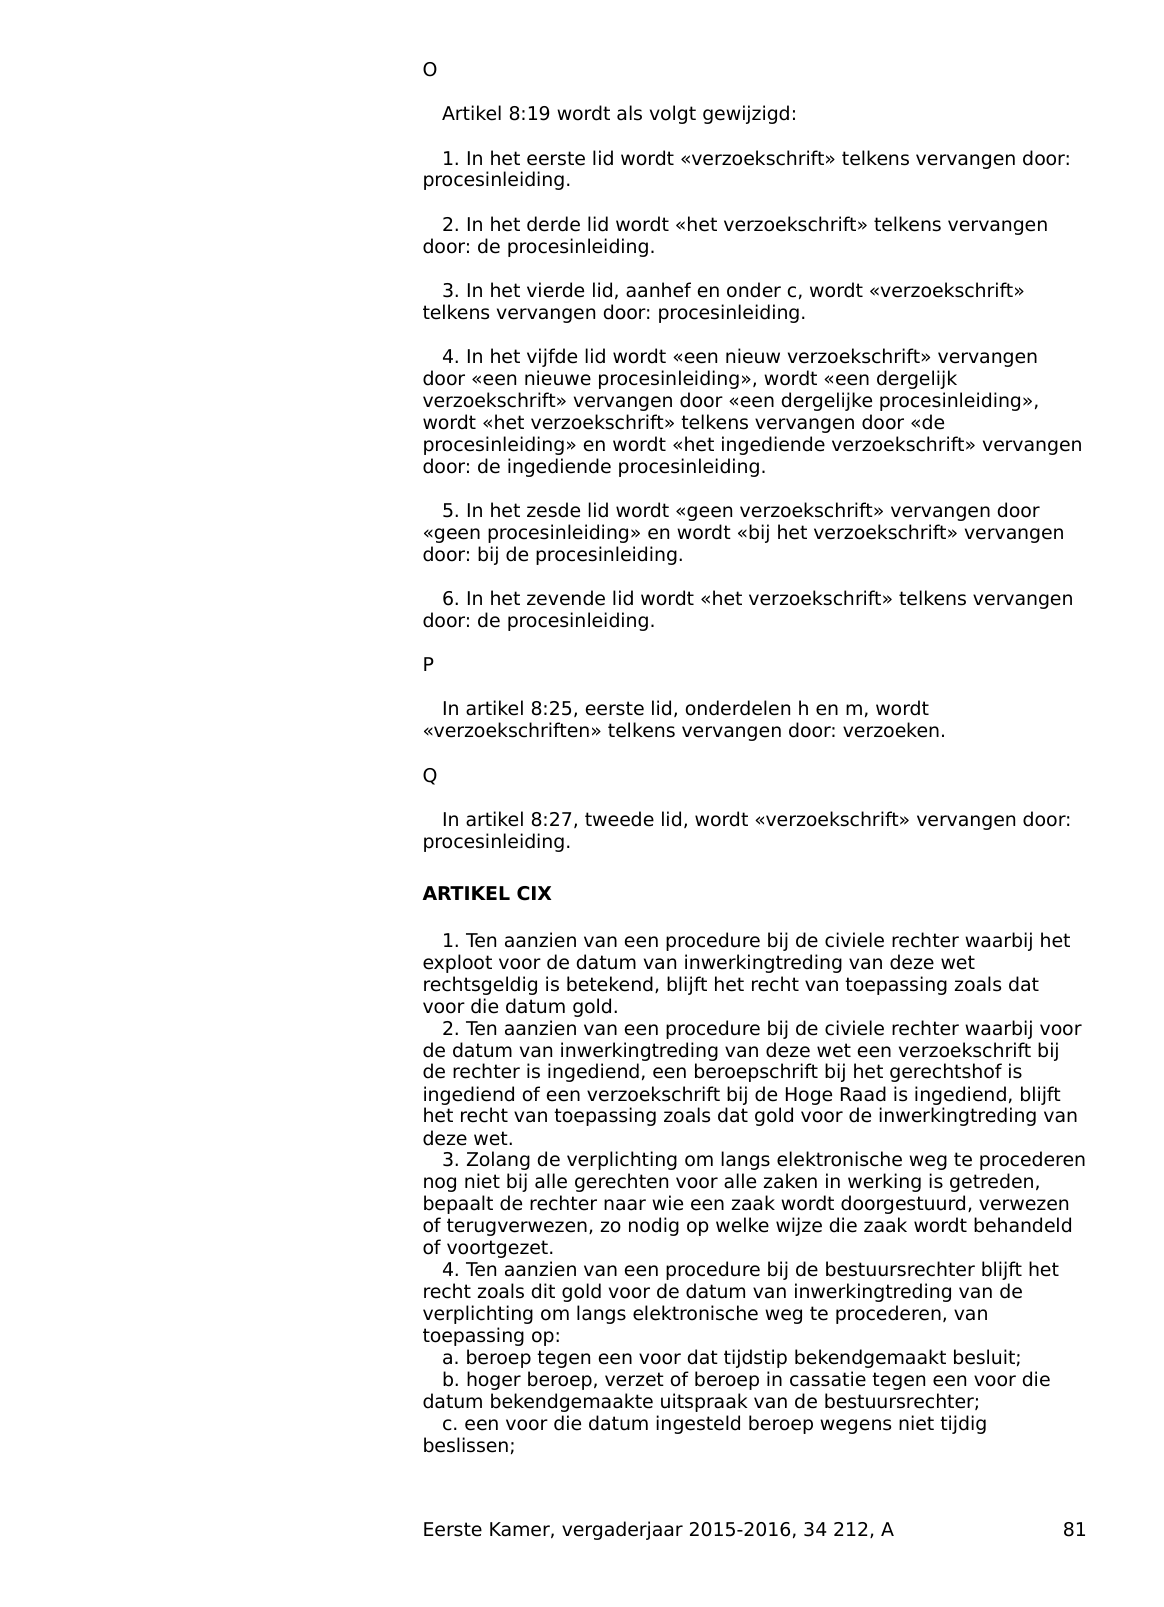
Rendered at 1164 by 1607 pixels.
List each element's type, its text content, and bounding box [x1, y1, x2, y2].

text In artikel 8:27, tweede lid, wordt «verzoekschrift» vervangen door: procesinleiding. [422, 809, 1087, 853]
text 3. Zolang de verplichting om langs elektronische weg te procederen nog niet bij alle gerechten voor alle zaken in werking is getreden, bepaalt de rechter naar wie een zaak wordt doorgestuurd, verwezen of terugverwezen, zo nodig op welke wijze die zaak wordt behandeld of voortgezet. [422, 1149, 1087, 1259]
text Artikel 8:19 wordt als volgt gewijzigd: [422, 103, 1087, 125]
text 2. In het derde lid wordt «het verzoekschrift» telkens vervangen door: de procesinleiding. [422, 213, 1087, 257]
text 4. Ten aanzien van een procedure bij de bestuursrechter blijft het recht zoals dit gold voor de datum van inwerkingtreding van de verplichting om langs elektronische weg te procederen, van toepassing op: [422, 1259, 1087, 1347]
text b. hoger beroep, verzet of beroep in cassatie tegen een voor die datum bekendgemaakte uitspraak van de bestuursrechter; [422, 1369, 1087, 1413]
text c. een voor die datum ingesteld beroep wegens niet tijdig beslissen; [422, 1413, 1087, 1457]
text O [422, 59, 1087, 81]
text 2. Ten aanzien van een procedure bij de civiele rechter waarbij voor de datum van inwerkingtreding van deze wet een verzoekschrift bij de rechter is ingediend, een beroepschrift bij het gerechtshof is ingediend of een verzoekschrift bij de Hoge Raad is ingediend, blijft het recht van toepassing zoals dat gold voor de inwerkingtreding van deze wet. [422, 1017, 1087, 1149]
text 6. In het zevende lid wordt «het verzoekschrift» telkens vervangen door: de procesinleiding. [422, 588, 1087, 632]
text In artikel 8:25, eerste lid, onderdelen h en m, wordt «verzoekschriften» telkens vervangen door: verzoeken. [422, 698, 1087, 742]
text 5. In het zesde lid wordt «geen verzoekschrift» vervangen door «geen procesinleiding» en wordt «bij het verzoekschrift» vervangen door: bij de procesinleiding. [422, 500, 1087, 566]
text Q [422, 764, 1087, 786]
text a. beroep tegen een voor dat tijdstip bekendgemaakt besluit; [422, 1347, 1087, 1369]
text P [422, 654, 1087, 676]
text 3. In het vierde lid, aanhef en onder c, wordt «verzoekschrift» telkens vervangen door: procesinleiding. [422, 280, 1087, 324]
subtitle ARTIKEL CIX [422, 883, 1087, 904]
text 4. In het vijfde lid wordt «een nieuw verzoekschrift» vervangen door «een nieuwe procesinleiding», wordt «een dergelijk verzoekschrift» vervangen door «een dergelijke procesinleiding», wordt «het verzoekschrift» telkens vervangen door «de procesinleiding» en wordt «het ingediende verzoekschrift» vervangen door: de ingediende procesinleiding. [422, 346, 1087, 478]
text 1. Ten aanzien van een procedure bij de civiele rechter waarbij het exploot voor de datum van inwerkingtreding van deze wet rechtsgeldig is betekend, blijft het recht van toepassing zoals dat voor die datum gold. [422, 929, 1087, 1017]
text 1. In het eerste lid wordt «verzoekschrift» telkens vervangen door: procesinleiding. [422, 147, 1087, 191]
